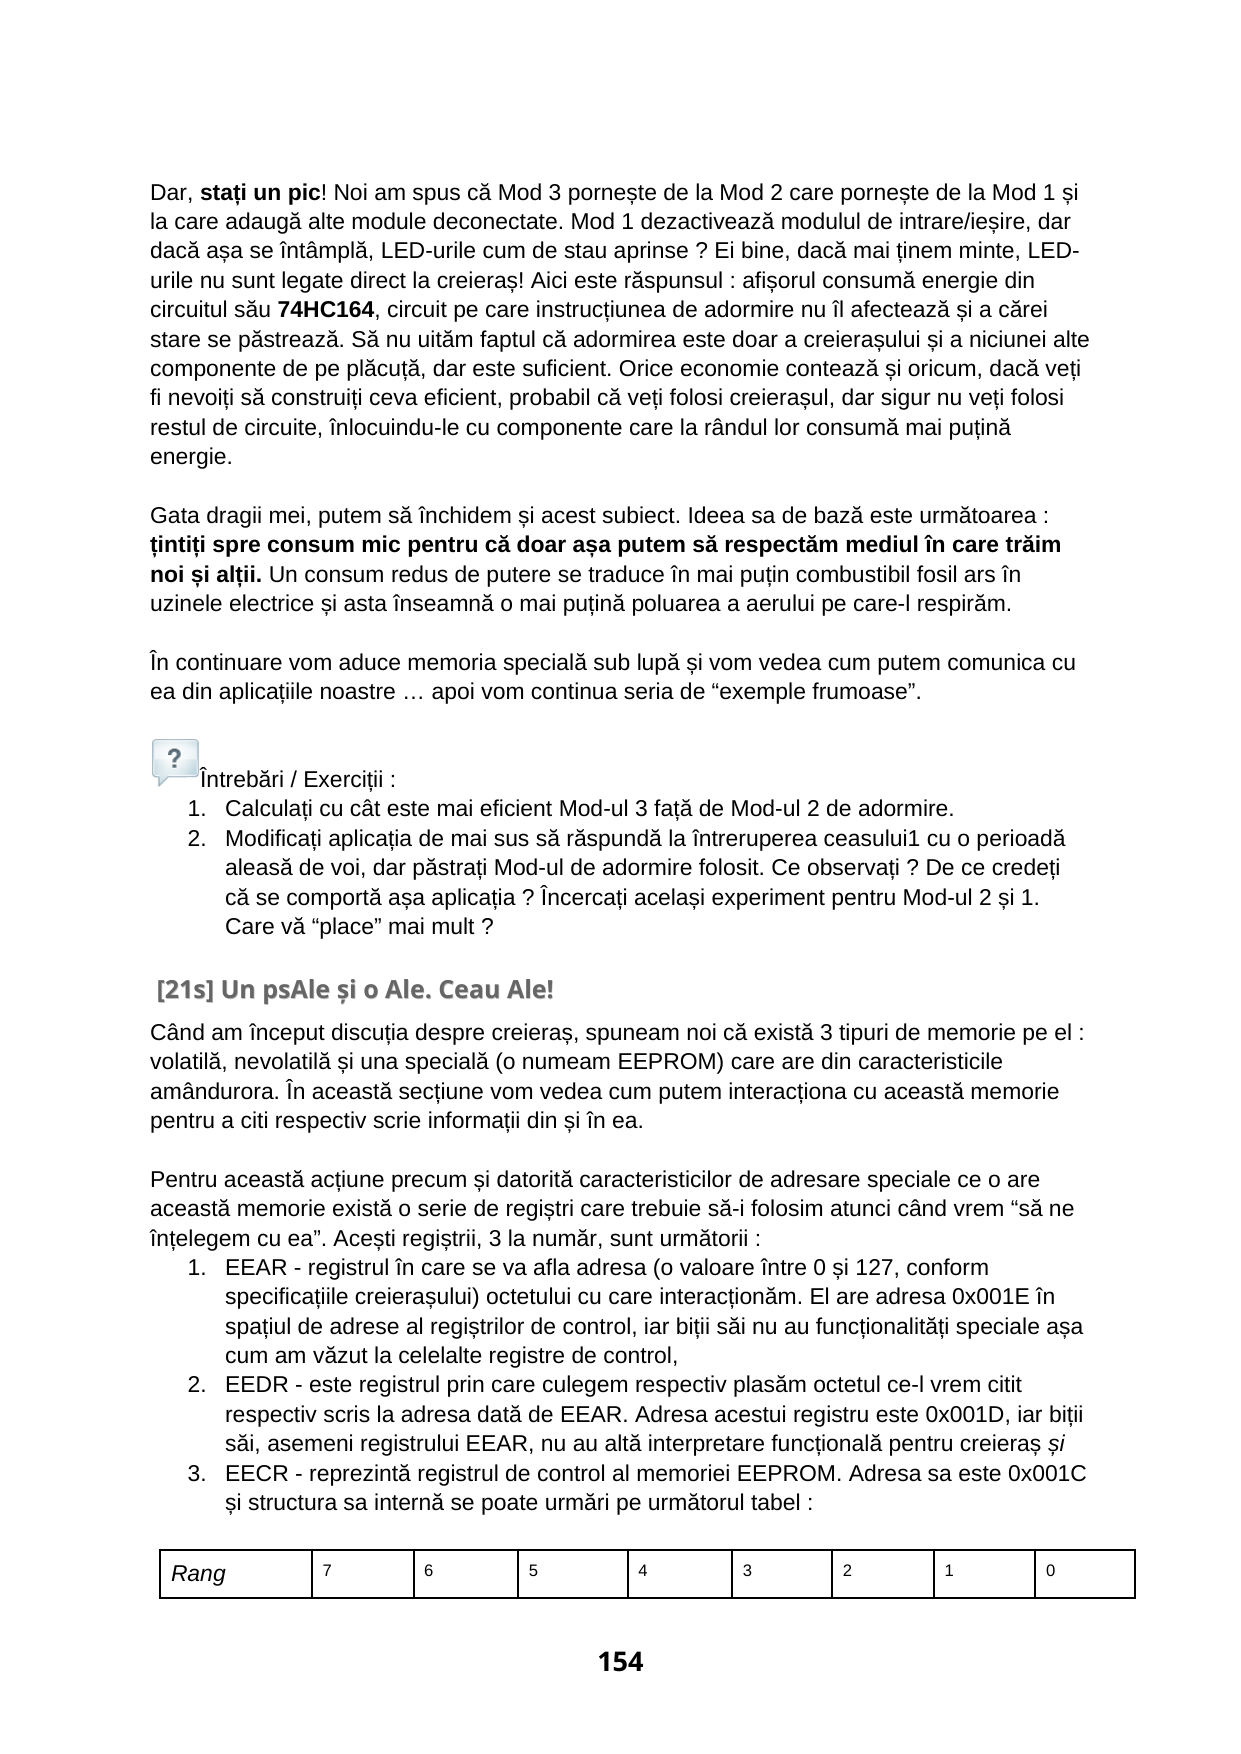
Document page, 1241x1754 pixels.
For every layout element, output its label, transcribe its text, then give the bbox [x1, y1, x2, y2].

list Calculați cu cât este mai eficient Mod-ul 3 față de Mod-ul 2 de adormire. [187, 796, 1091, 822]
table_header Rang [161, 1551, 311, 1597]
subtitle [21s] Un psAle și o Ale. Ceau Ale! [150, 972, 1091, 1006]
text Dar, stați un pic! Noi am spus că Mod 3 pornește de la Mod 2 care pornește de la Mod 1 și la care adaugă alte module deconectate. Mod 1 dezactivează modulul de intrare/ieșire, dar dacă așa se întâmplă, LED-urile cum de stau aprinse ? Ei bine, dacă mai ținem minte, LED-urile nu sunt legate direct la creieraș! Aici este răspunsul : afișorul consumă energie din circuitul său 74HC164, circuit pe care instrucțiunea de adormire nu îl afectează și a cărei stare se păstrează. Să nu uităm faptul că adormirea este doar a creierașului și a niciunei alte componente de pe plăcuță, dar este suficient. Orice economie contează și oricum, dacă veți fi nevoiți să construiți ceva eficient, probabil că veți folosi creierașul, dar sigur nu veți folosi restul de circuite, înlocuindu-le cu componente care la rândul lor consumă mai puțină energie. [150, 179, 1091, 469]
table_header 6 [415, 1551, 517, 1597]
text Întrebări / Exerciții : [150, 763, 1091, 792]
text Când am început discuția despre creieraș, spuneam noi că există 3 tipuri de memorie pe el : volatilă, nevolatilă și una specială (o numeam EEPROM) care are din caracteristicile amândurora. În această secțiune vom vedea cum putem interacționa cu această memorie pentru a citi respectiv scrie informații din și în ea. [150, 1020, 1091, 1133]
table_header 5 [519, 1551, 627, 1597]
list EECR - reprezintă registrul de control al memoriei EEPROM. Adresa sa este 0x001C și structura sa internă se poate urmări pe următorul tabel : [187, 1460, 1091, 1515]
text Pentru această acțiune precum și datorită caracteristicilor de adresare speciale ce o are această memorie există o serie de regiștri care trebuie să-i folosim atunci când vrem “să ne înțelegem cu ea”. Acești regiștrii, 3 la număr, sunt următorii : [150, 1167, 1091, 1251]
text Gata dragii mei, putem să închidem și acest subiect. Ideea sa de bază este următoarea : țintiți spre consum mic pentru că doar așa putem să respectăm mediul în care trăim noi și alții. Un consum redus de putere se traduce în mai puțin combustibil fosil ars în uzinele electrice și asta înseamnă o mai puțină poluarea a aerului pe care-l respirăm. [150, 502, 1091, 616]
table_header 1 [935, 1551, 1034, 1597]
text În continuare vom aduce memoria specială sub lupă și vom vedea cum putem comunica cu ea din aplicațiile noastre … apoi vom continua seria de “exemple frumoase”. [150, 649, 1091, 704]
table_header 4 [629, 1551, 731, 1597]
list EEDR - este registrul prin care culegem respectiv plasăm octetul ce-l vrem citit respectiv scris la adresa dată de EEAR. Adresa acestui registru este 0x001D, iar biții săi, asemeni registrului EEAR, nu au altă interpretare funcțională pentru creieraș și [187, 1372, 1091, 1457]
list EEAR - registrul în care se va afla adresa (o valoare între 0 și 127, conform specificațiile creierașului) octetului cu care interacționăm. El are adresa 0x001E în spațiul de adrese al regiștrilor de control, iar biții săi nu au funcționalități speciale așa cum am văzut la celelalte registre de control, [187, 1255, 1091, 1368]
table_header 2 [833, 1551, 933, 1597]
table_header 3 [733, 1551, 831, 1597]
picture [150, 737, 200, 788]
list Modificați aplicația de mai sus să răspundă la întreruperea ceasului1 cu o perioadă aleasă de voi, dar păstrați Mod-ul de adormire folosit. Ce observați ? De ce credeți că se comportă așa aplicația ? Încercați același experiment pentru Mod-ul 2 și 1. Care vă “place” mai mult ? [187, 826, 1091, 939]
table_header 0 [1036, 1551, 1134, 1597]
table_header 7 [313, 1551, 413, 1597]
